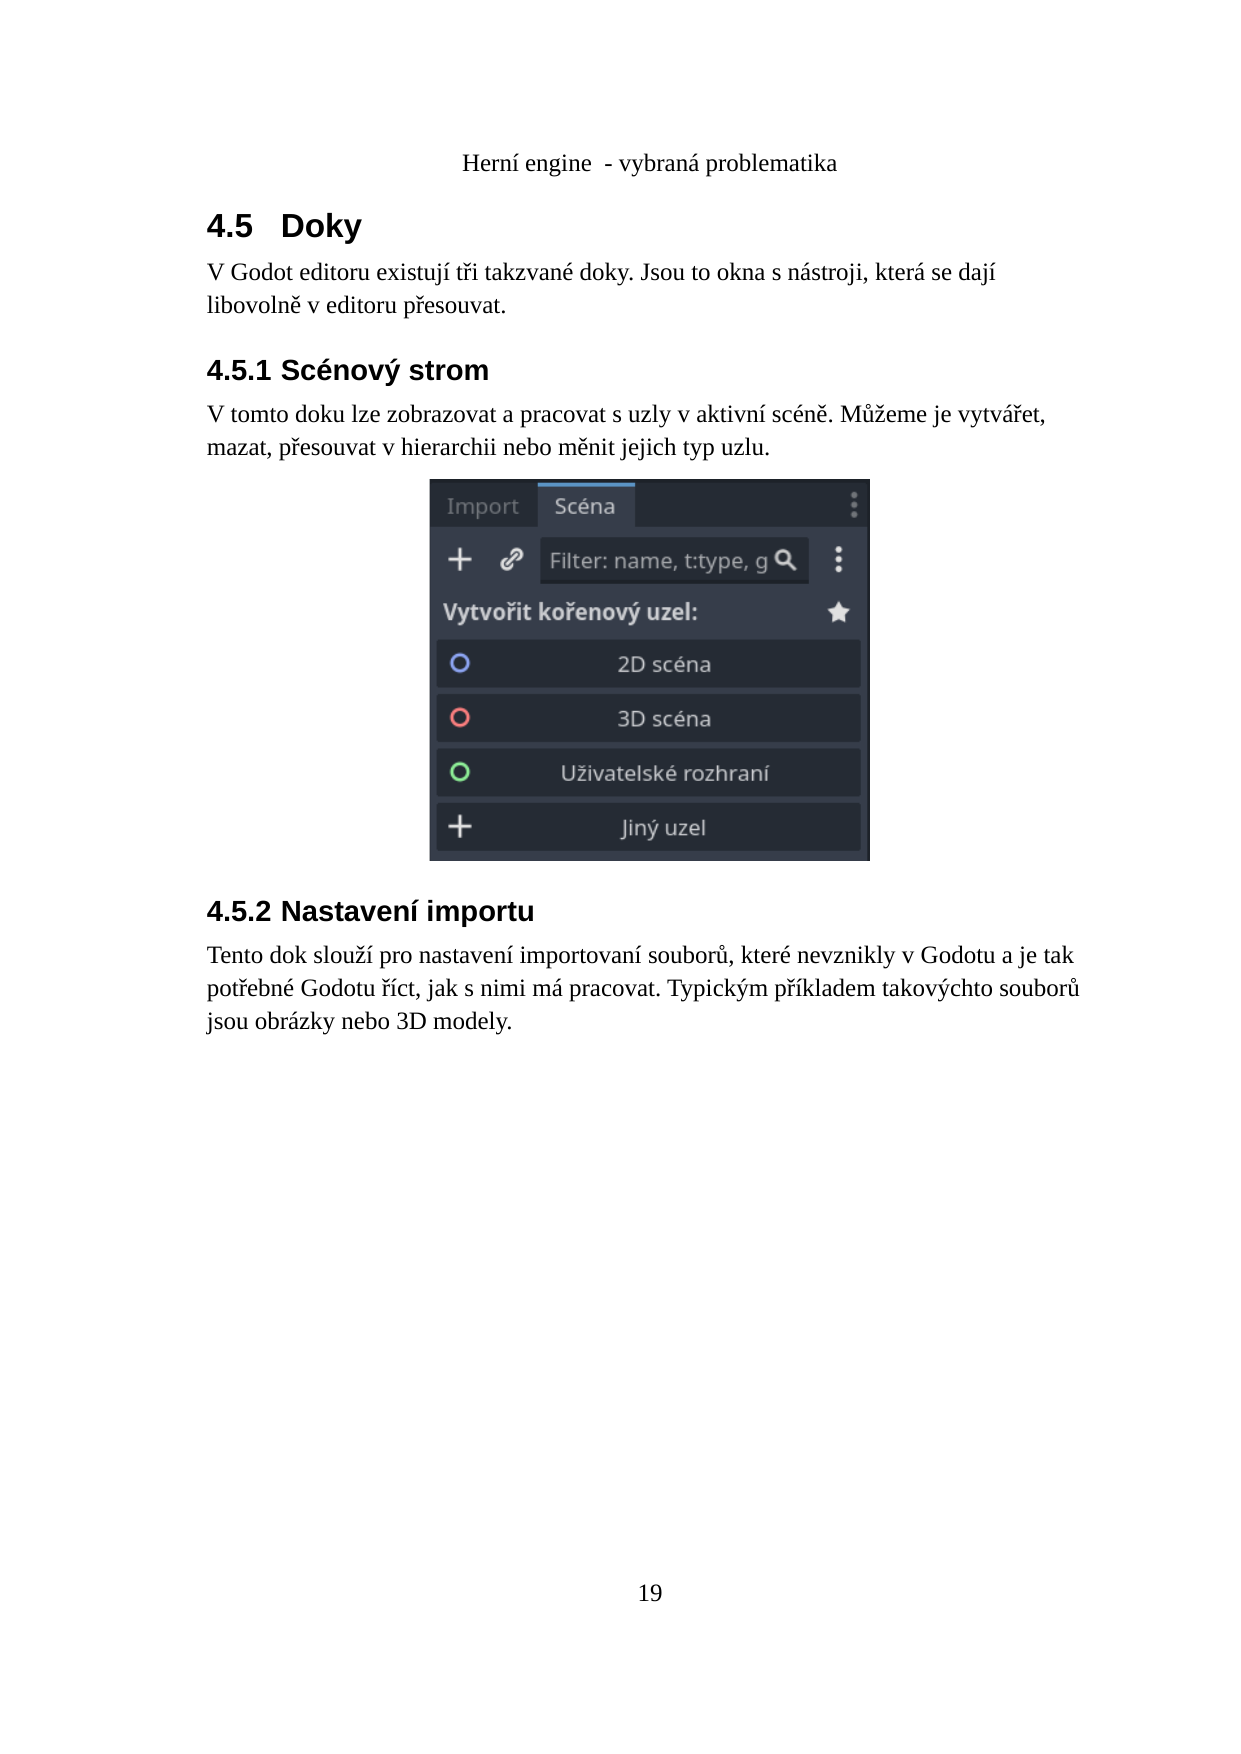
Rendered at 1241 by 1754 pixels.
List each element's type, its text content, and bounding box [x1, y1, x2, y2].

subtitle Scénový strom [207, 353, 1093, 386]
picture [429, 479, 870, 861]
text V Godot editoru existují tři takzvané doky. Jsou to okna s nástroji, která se dají libovolně v editoru přesouvat. [207, 257, 1093, 319]
text V tomto doku lze zobrazovat a pracovat s uzly v aktivní scéně. Můžeme je vytvářet, mazat, přesouvat v hierarchii nebo měnit jejich typ uzlu. [207, 399, 1093, 461]
subtitle Nastavení importu [207, 894, 1093, 928]
text Tento dok slouží pro nastavení importovaní souborů, které nevznikly v Godotu a je tak potřebné Godotu říct, jak s nimi má pracovat. Typickým příkladem takovýchto souborů jsou obrázky nebo 3D modely. [207, 940, 1093, 1035]
subtitle Doky [207, 207, 1093, 245]
